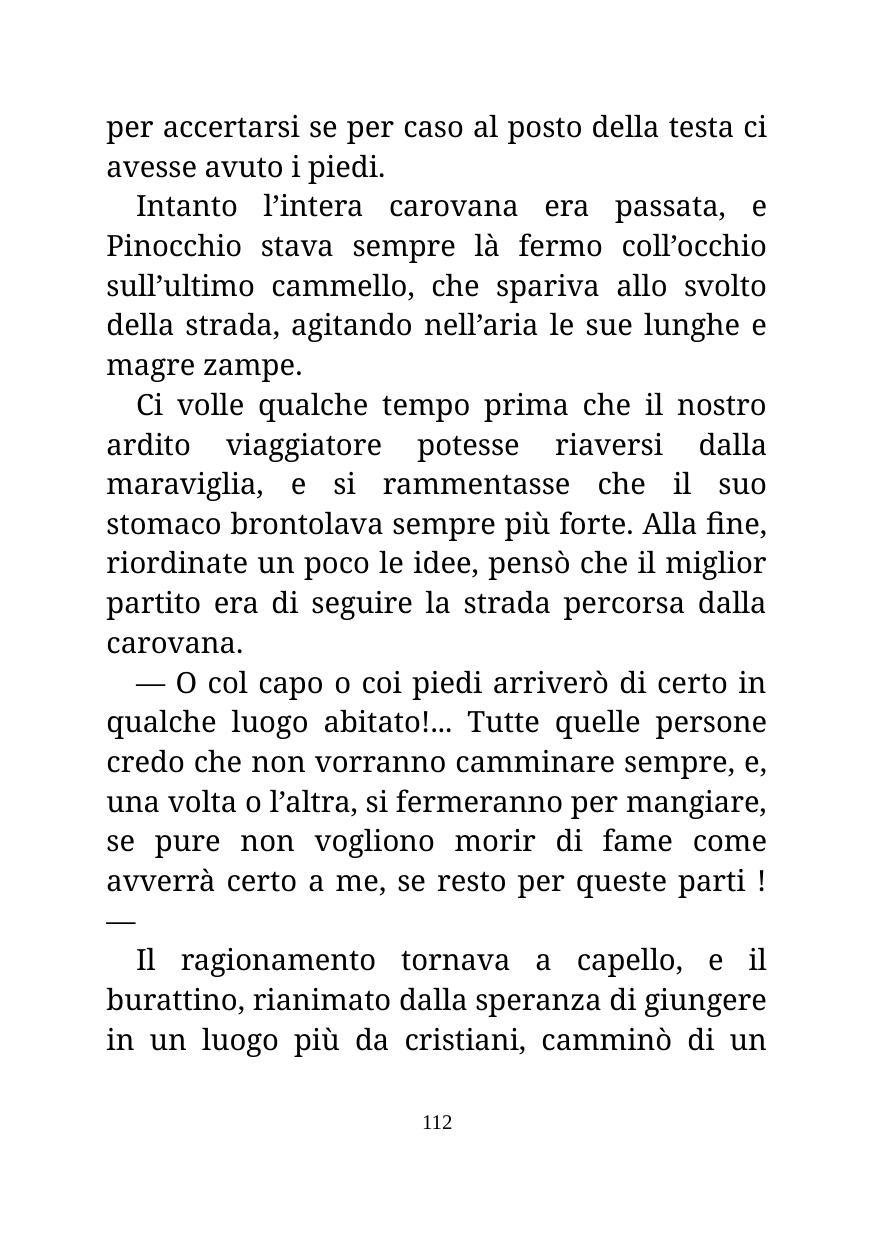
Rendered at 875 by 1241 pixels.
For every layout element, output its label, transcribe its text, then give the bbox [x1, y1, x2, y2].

text Ci volle qualche tempo prima che il nostro ardito viaggiatore potesse riaversi dalla maraviglia, e si rammentasse che il suo stomaco brontolava sempre più forte. Alla fine, riordinate un poco le idee, pensò che il miglior partito era di seguire la strada percorsa dalla carovana. [106, 384, 768, 662]
text Intanto l’intera carovana era passata, e Pinocchio stava sempre là fermo coll’occhio sull’ultimo cammello, che spariva allo svolto della strada, agitando nell’aria le sue lunghe e magre zampe. [106, 186, 768, 384]
text per accertarsi se per caso al posto della testa ci avesse avuto i piedi. [106, 106, 768, 186]
text Il ragionamento tornava a capello, e il burattino, rianimato dalla speranza di giungere in un luogo più da cristiani, camminò di un [106, 940, 768, 1059]
text — O col capo o coi piedi arriverò di certo in qualche luogo abitato!... Tutte quelle persone credo che non vorranno camminare sempre, e, una volta o l’altra, si fermeranno per mangiare, se pure non vogliono morir di fame come avverrà certo a me, se resto per queste parti ! — [106, 662, 768, 940]
